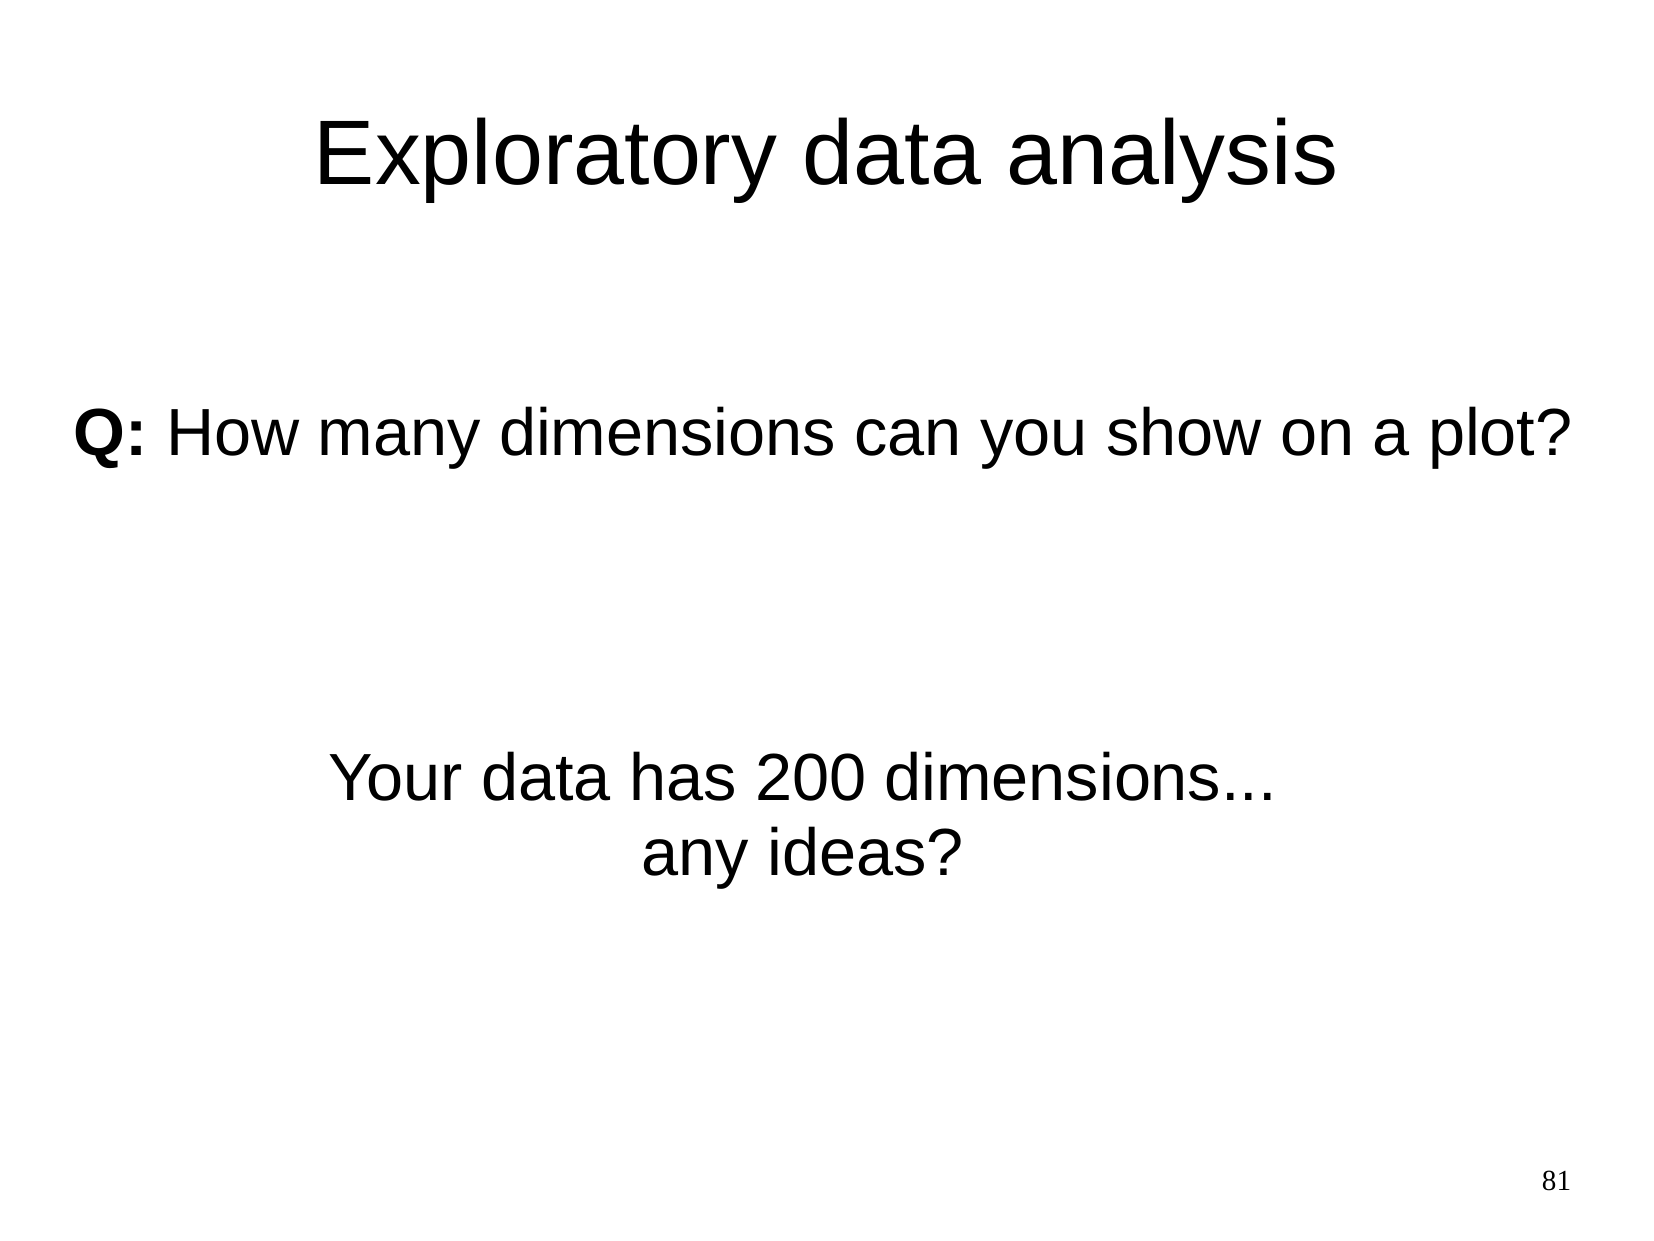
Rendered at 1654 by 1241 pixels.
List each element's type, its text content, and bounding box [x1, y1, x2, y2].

title Exploratory data analysis [82, 49, 1571, 257]
text_box Your data has 200 dimensions... any ideas? [312, 714, 1294, 915]
subtitle Q: How many dimensions can you show on a plot? [47, 357, 1600, 507]
